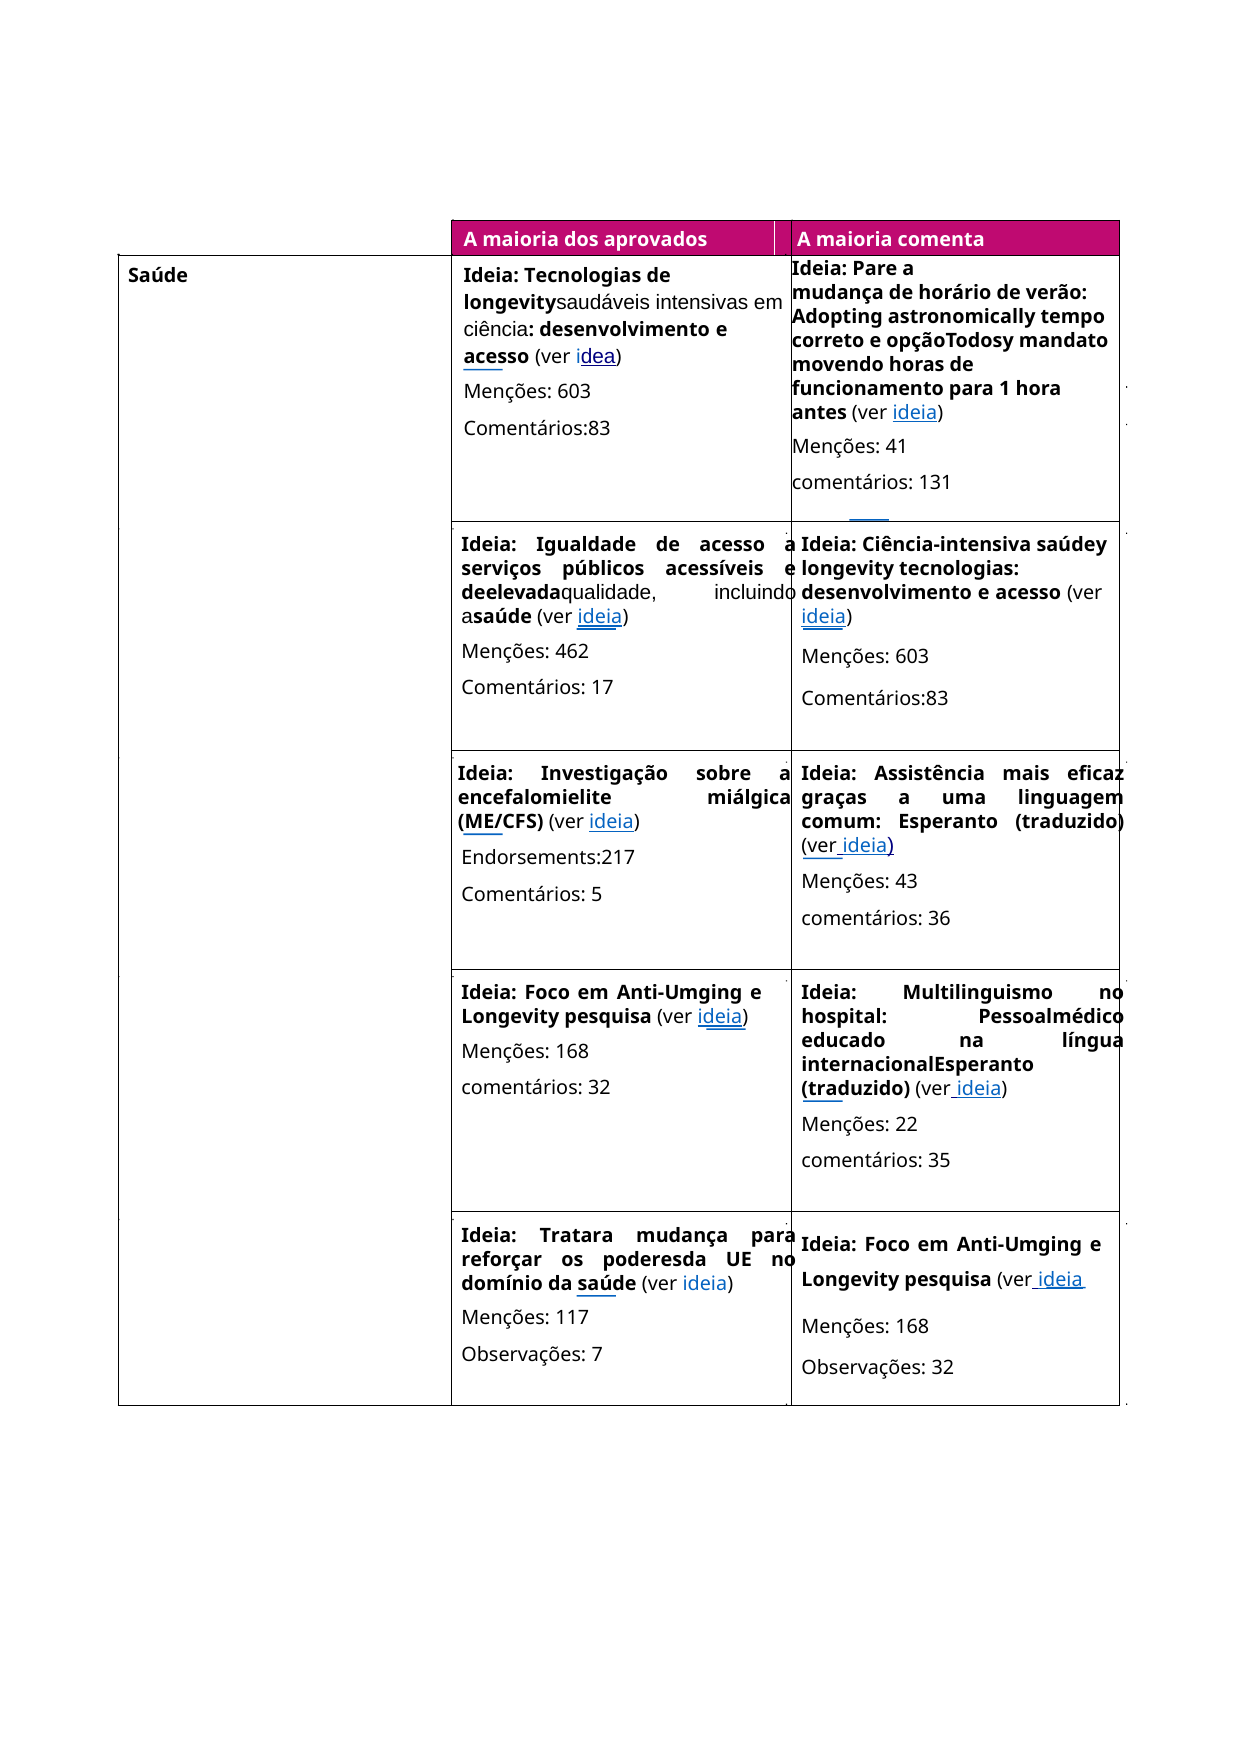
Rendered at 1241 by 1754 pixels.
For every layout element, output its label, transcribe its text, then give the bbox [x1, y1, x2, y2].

table_header [775, 221, 791, 255]
table_cell Ideia: Multilinguismo no hospital: Pessoalmédico educado na língua internacionalEsperanto (traduzido) (ver ideia) Menções: 22 comentários: 35 [792, 970, 1119, 1211]
table_cell Ideia: Tratara mudança para reforçar os poderesda UE no domínio da saúde (ver ideia) Menções: 117 Observações: 7 [452, 1212, 791, 1405]
table_cell Ideia: Foco em Anti-Umging e Longevity pesquisa (ver ideia Menções: 168 Observações: 32 [792, 1212, 1119, 1405]
table_header A maioria dos aprovados [463, 221, 774, 255]
table_cell Ideia: Assistência mais eficaz graças a uma linguagem comum: Esperanto (traduzido) (ver ideia) Menções: 43 comentários: 36 [792, 751, 1119, 968]
table_cell Ideia: Pare a mudança de horário de verão: Adopting astronomically tempo correto e opçãoTodosy mandato movendo horas de funcionamento para 1 hora antes (ver ideia) Menções: 41 comentários: 131 [792, 256, 1119, 521]
table_cell Ideia: Foco em Anti-Umging e Longevity pesquisa (ver ideia) Menções: 168 comentários: 32 [452, 970, 791, 1211]
table_header [792, 221, 797, 255]
table_cell Saúde [119, 256, 451, 1405]
table_cell Ideia: Igualdade de acesso a serviços públicos acessíveis e deelevadaqualidade, incluindo asaúde (ver ideia) Menções: 462 Comentários: 17 [452, 522, 791, 750]
table_header [118, 220, 451, 255]
table_header [1108, 221, 1119, 255]
table_cell Ideia: Investigação sobre a encefalomielite miálgica (ME/CFS) (ver ideia) Endorsements:217 Comentários: 5 [452, 751, 791, 968]
table_header A maioria comenta [797, 221, 1108, 255]
table_cell Ideia: Ciência-intensiva saúdey longevity tecnologias: desenvolvimento e acesso (ver ideia) Menções: 603 Comentários:83 [792, 522, 1119, 750]
table_header [452, 221, 463, 255]
table_cell Ideia: Tecnologias de longevitysaudáveis intensivas em ciência: desenvolvimento e acesso (ver idea) Menções: 603 Comentários:83 [452, 256, 791, 521]
